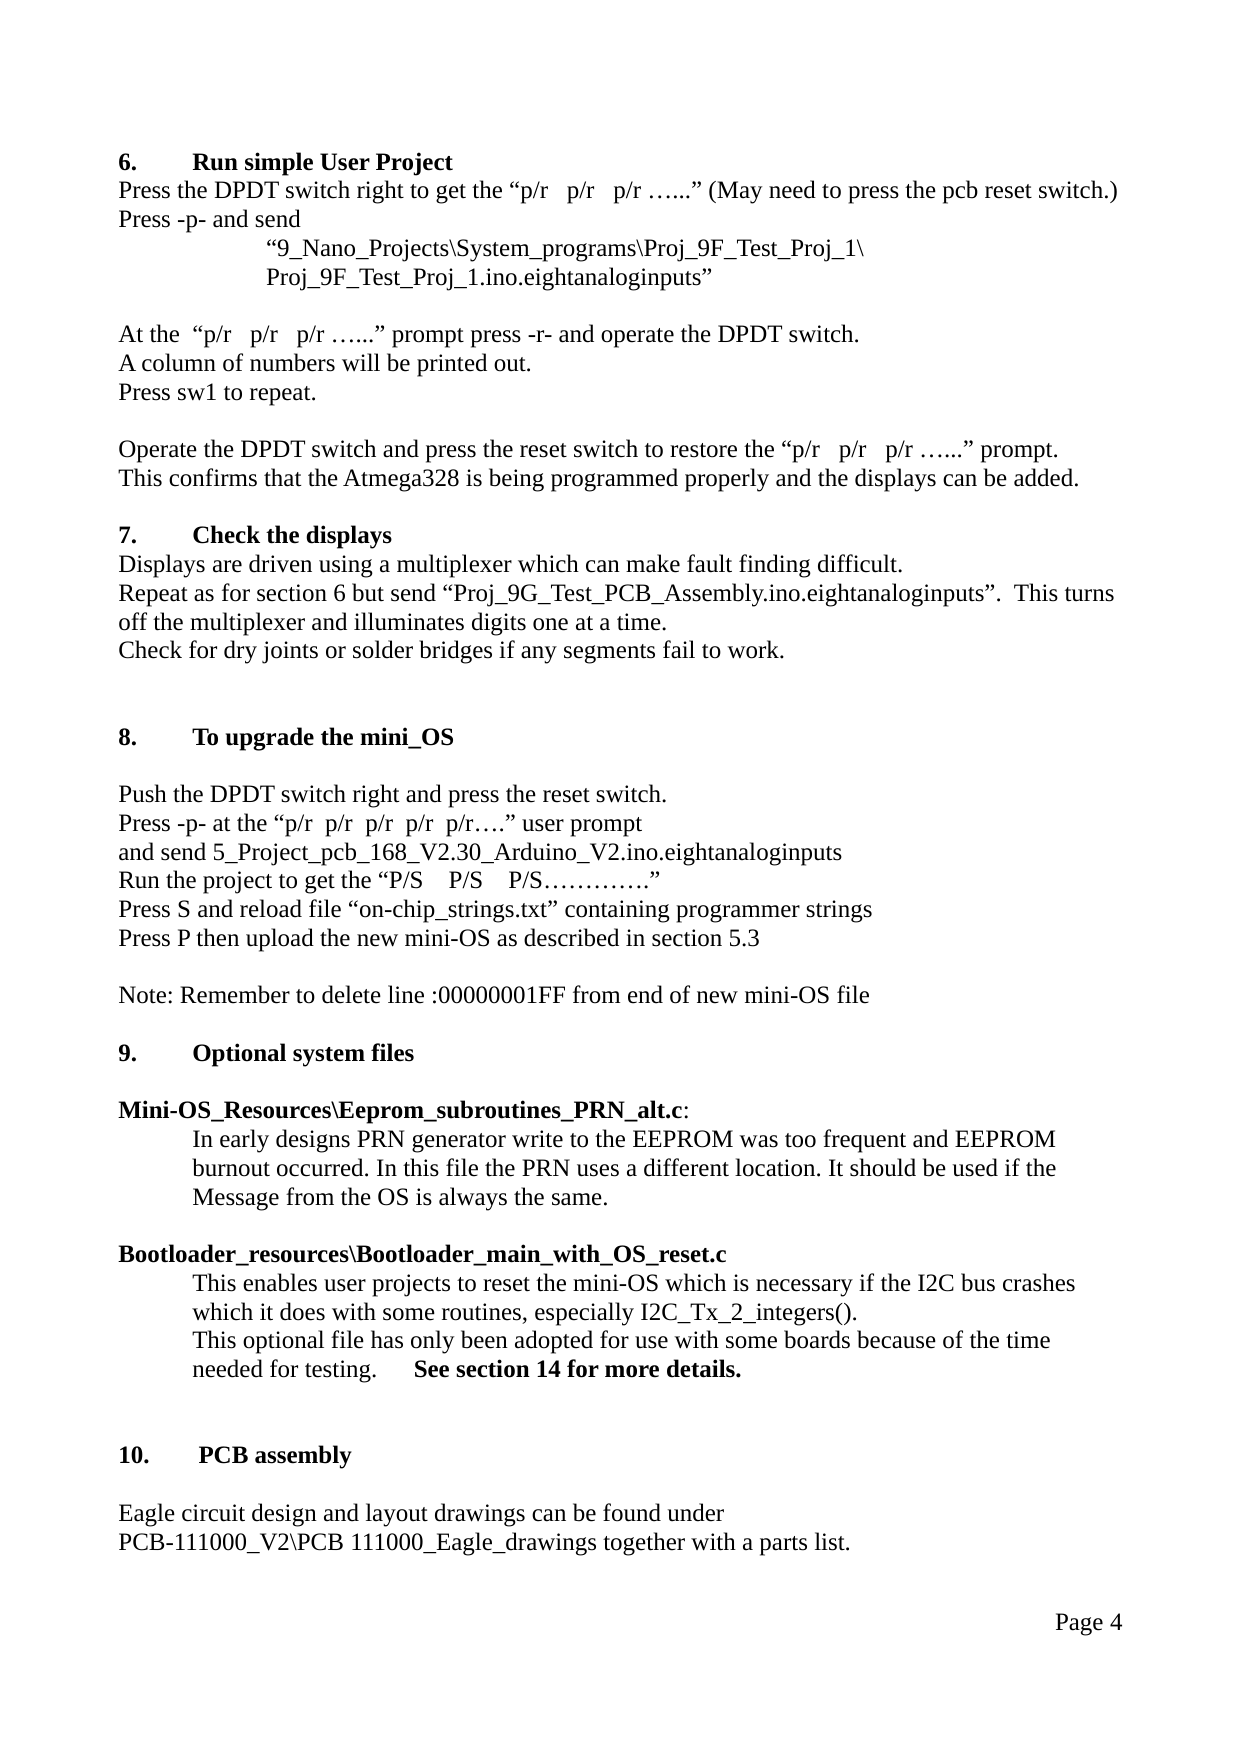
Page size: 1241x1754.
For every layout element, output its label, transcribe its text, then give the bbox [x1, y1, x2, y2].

text This confirms that the Atmega328 is being programmed properly and the displays can be added. [118, 463, 1122, 492]
text Mini-OS_Resources\Eeprom_subroutines_PRN_alt.c: [118, 1096, 1122, 1124]
text 9. Optional system files [118, 1038, 1122, 1067]
text Bootloader_resources\Bootloader_main_with_OS_reset.c [118, 1239, 1122, 1268]
text Run the project to get the “P/S P/S P/S………….” [118, 866, 1122, 894]
text and send 5_Project_pcb_168_V2.30_Arduino_V2.ino.eightanaloginputs [118, 837, 1122, 866]
text Push the DPDT switch right and press the reset switch. [118, 779, 1122, 808]
text Eagle circuit design and layout drawings can be found under [118, 1498, 1122, 1527]
text PCB-111000_V2\PCB 111000_Eagle_drawings together with a parts list. [118, 1527, 1122, 1556]
text Check for dry joints or solder bridges if any segments fail to work. [118, 636, 1122, 664]
text This optional file has only been adopted for use with some boards because of the time needed for testing. See section 14 for more details. [118, 1326, 1122, 1383]
text Press the DPDT switch right to get the “p/r p/r p/r …...” (May need to press the pcb reset switch.) [118, 176, 1122, 204]
text Press sw1 to repeat. [118, 377, 1122, 406]
text Press -p- at the “p/r p/r p/r p/r p/r….” user prompt [118, 808, 1122, 837]
text Press P then upload the new mini-OS as described in section 5.3 [118, 923, 1122, 952]
text 6. Run simple User Project [118, 147, 1122, 176]
text 7. Check the displays [118, 521, 1122, 549]
text Message from the OS is always the same. [118, 1182, 1122, 1211]
text Operate the DPDT switch and press the reset switch to restore the “p/r p/r p/r …...” prompt. [118, 434, 1122, 463]
text “9_Nano_Projects\System_programs\Proj_9F_Test_Proj_1\ Proj_9F_Test_Proj_1.ino.eightanaloginputs” [118, 233, 1122, 291]
text Press -p- and send [118, 204, 1122, 233]
text Displays are driven using a multiplexer which can make fault finding difficult. [118, 549, 1122, 578]
text Note: Remember to delete line :00000001FF from end of new mini-OS file [118, 981, 1122, 1009]
text Repeat as for section 6 but send “Proj_9G_Test_PCB_Assembly.ino.eightanaloginputs”. This turns off the multiplexer and illuminates digits one at a time. [118, 578, 1122, 636]
text Press S and reload file “on-chip_strings.txt” containing programmer strings [118, 894, 1122, 923]
text 10. PCB assembly [118, 1441, 1122, 1469]
text In early designs PRN generator write to the EEPROM was too frequent and EEPROM burnout occurred. In this file the PRN uses a different location. It should be used if the [118, 1124, 1122, 1182]
text 8. To upgrade the mini_OS [118, 722, 1122, 751]
text This enables user projects to reset the mini-OS which is necessary if the I2C bus crashes which it does with some routines, especially I2C_Tx_2_integers(). [118, 1268, 1122, 1326]
text A column of numbers will be printed out. [118, 348, 1122, 377]
text At the “p/r p/r p/r …...” prompt press -r- and operate the DPDT switch. [118, 319, 1122, 348]
